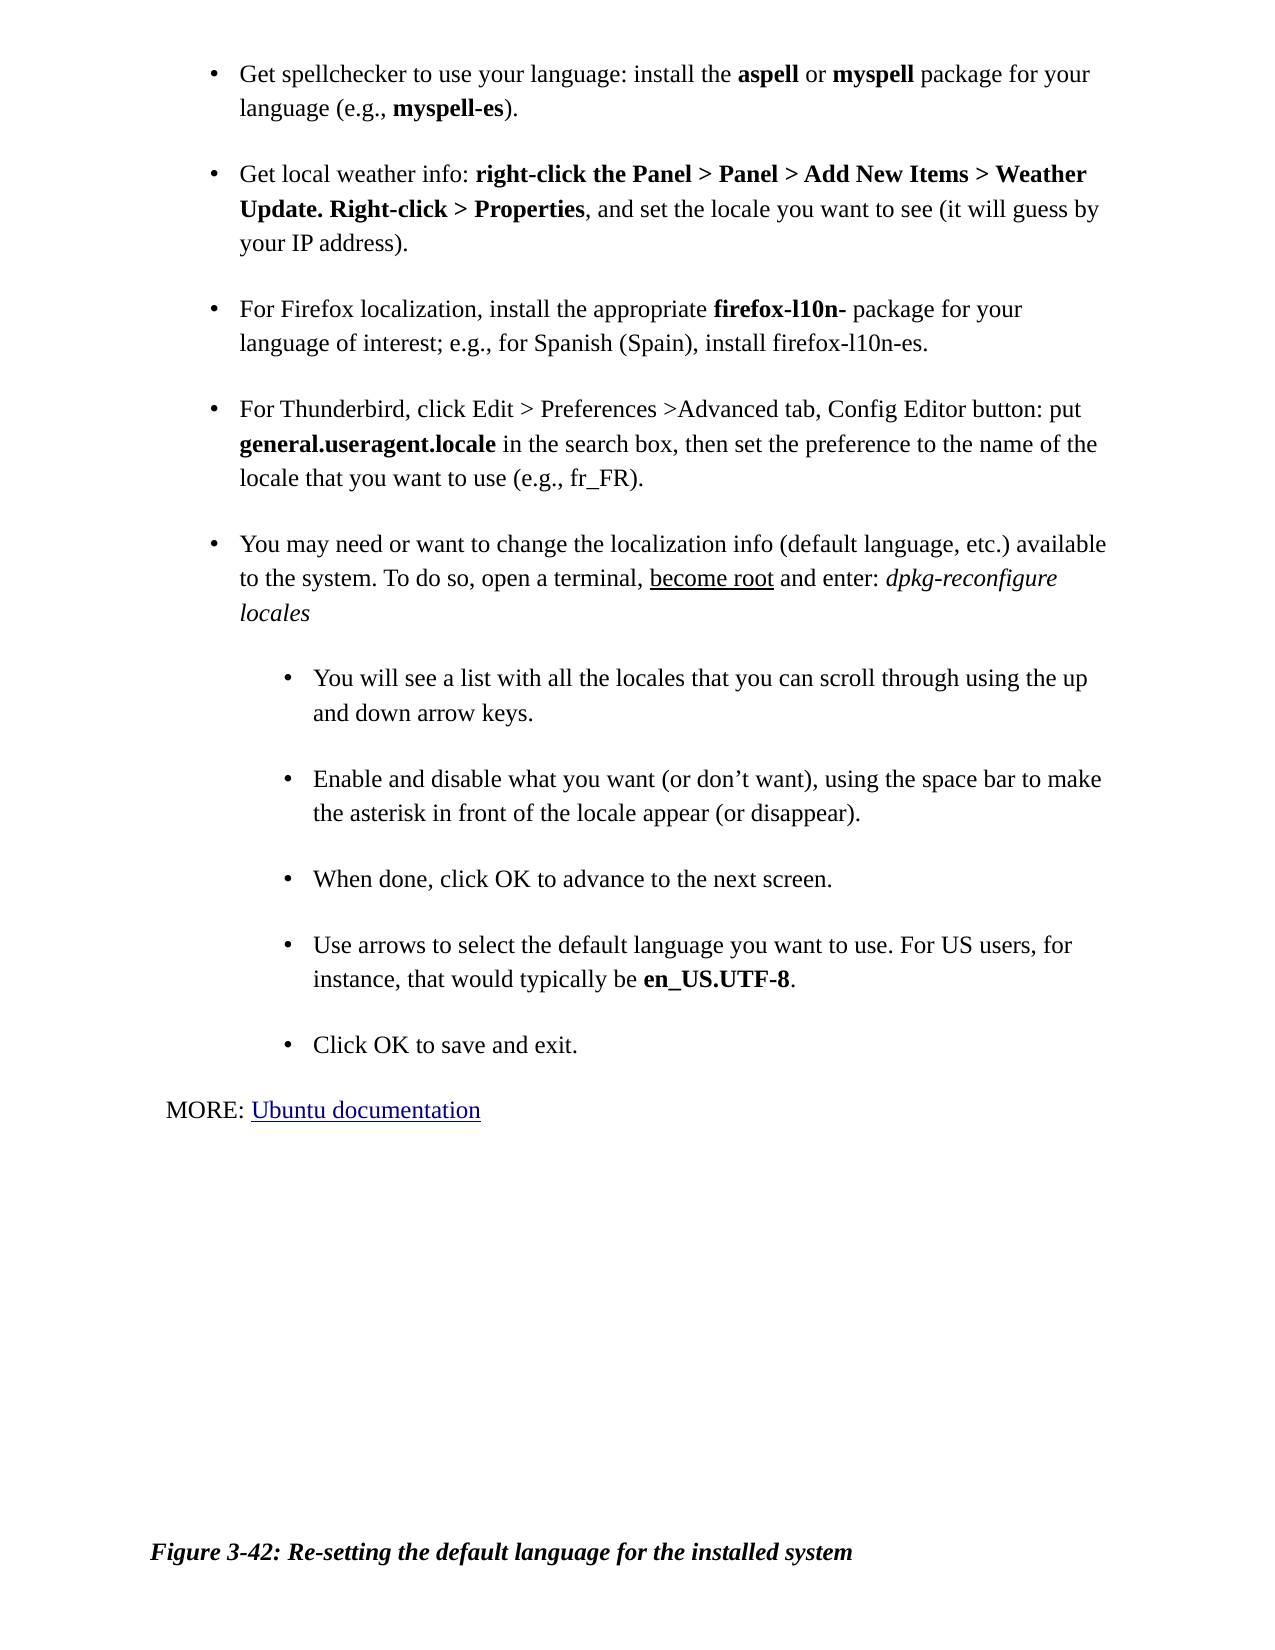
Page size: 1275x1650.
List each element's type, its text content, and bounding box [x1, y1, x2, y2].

list When done, click OK to advance to the next screen. [283, 864, 1109, 893]
text Figure 3-42: Re-setting the default language for the installed system [150, 1537, 1125, 1565]
list Get local weather info: right-click the Panel > Panel > Add New Items > Weather Update. Right-click > Properties, and set the locale you want to see (it will guess by your IP address). [210, 159, 1109, 257]
list You may need or want to change the localization info (default language, etc.) available to the system. To do so, open a terminal, become root and enter: dpkg-reconfigure locales [210, 529, 1109, 627]
list For Firefox localization, install the appropriate firefox-l10n- package for your language of interest; e.g., for Spanish (Spain), install firefox-l10n-es. [210, 294, 1109, 357]
list Enable and disable what you want (or don’t want), using the space bar to make the asterisk in front of the locale appear (or disappear). [283, 764, 1109, 827]
text MORE: Ubuntu documentation [166, 1096, 1109, 1124]
list For Thunderbird, click Edit > Preferences >Advanced tab, Config Editor button: put general.useragent.locale in the search box, then set the preference to the name of the locale that you want to use (e.g., fr_FR). [210, 394, 1109, 492]
list You will see a list with all the locales that you can scroll through using the up and down arrow keys. [283, 663, 1109, 727]
list Click OK to save and exit. [283, 1030, 1109, 1059]
list Use arrows to select the default language you want to use. For US users, for instance, that would typically be en_US.UTF-8. [283, 930, 1109, 993]
list Get spellchecker to use your language: install the aspell or myspell package for your language (e.g., myspell-es). [210, 59, 1109, 122]
